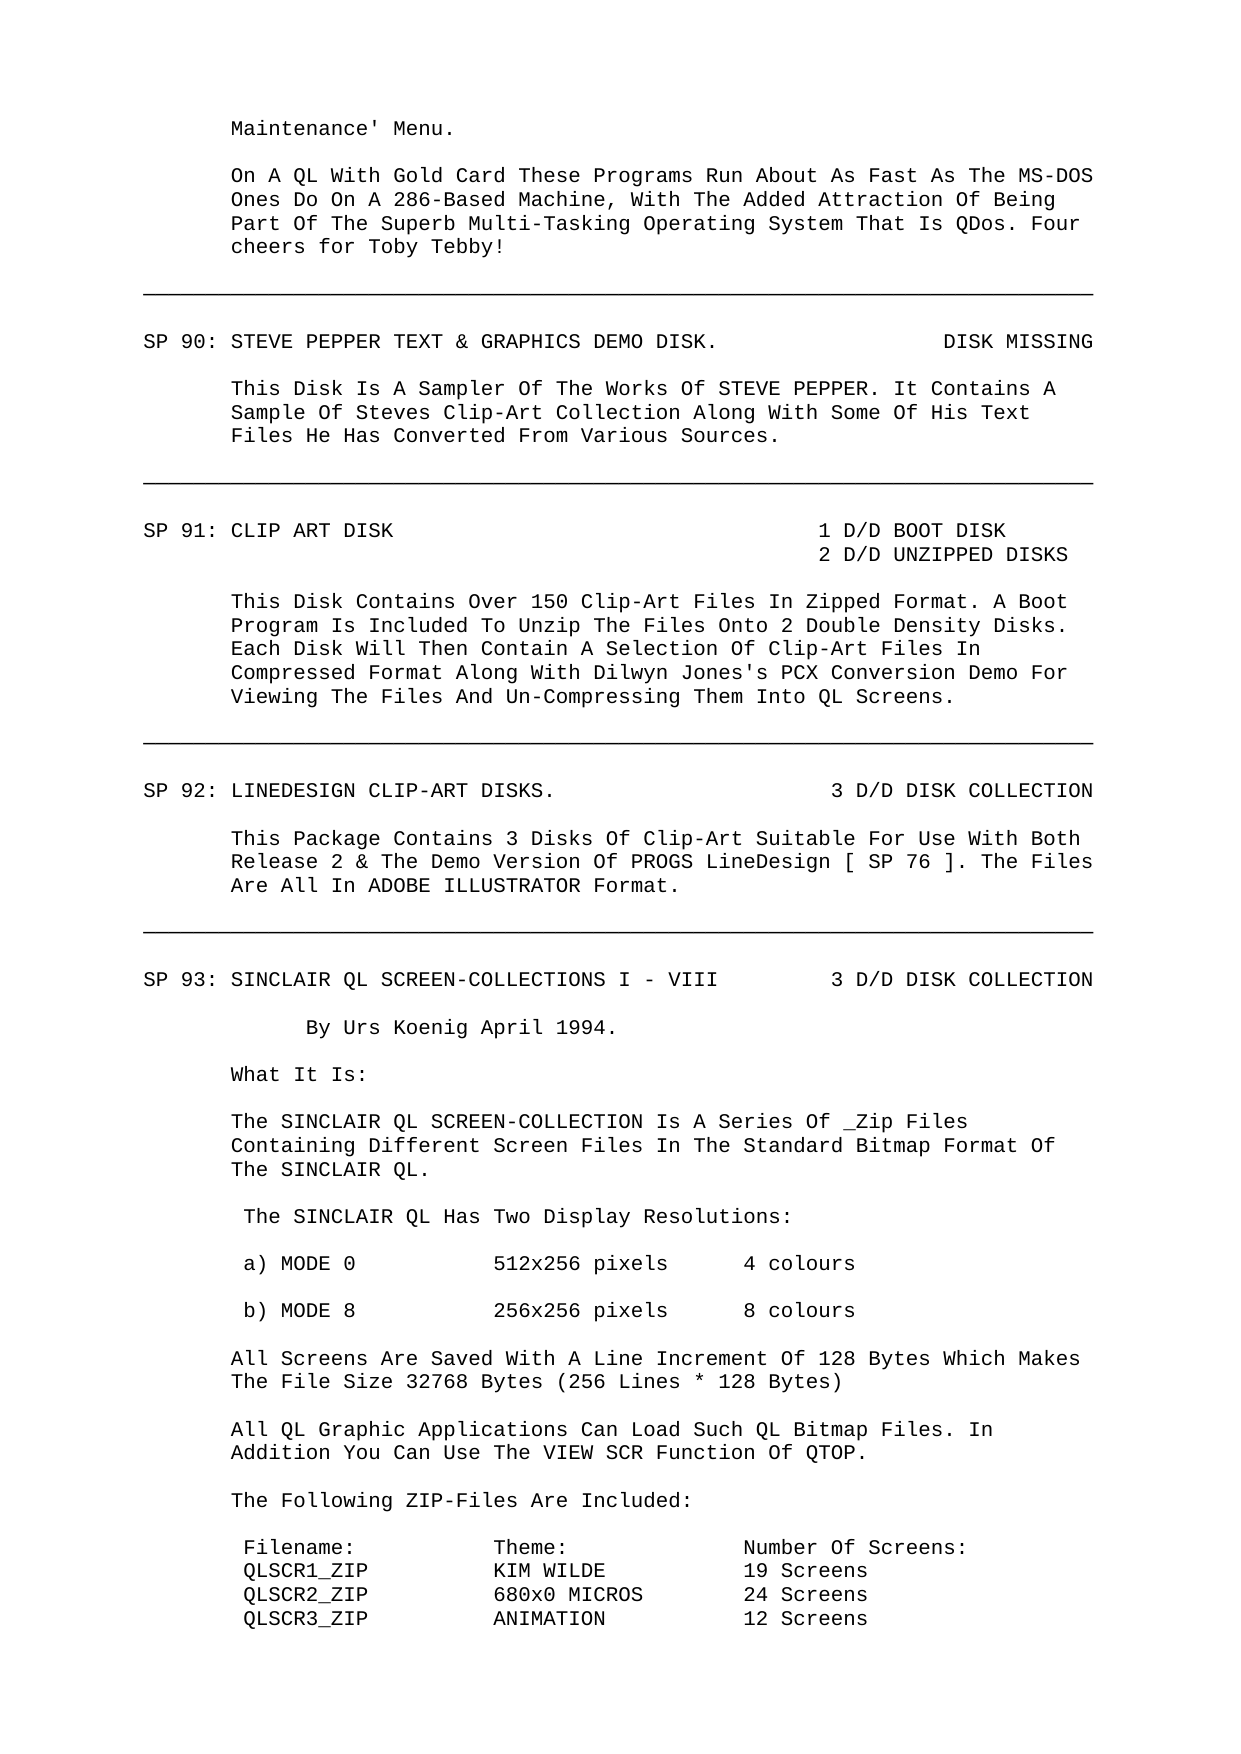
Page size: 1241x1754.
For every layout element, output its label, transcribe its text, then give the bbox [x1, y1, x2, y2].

text QLSCR3_ZIP ANIMATION 12 Screens [118, 1608, 1122, 1631]
text Compressed Format Along With Dilwyn Jones's PCX Conversion Demo For [118, 662, 1122, 686]
text The SINCLAIR QL Has Two Display Resolutions: [118, 1206, 1122, 1229]
text a) MODE 0 512x256 pixels 4 colours [118, 1253, 1122, 1277]
text Containing Different Screen Files In The Standard Bitmap Format Of [118, 1135, 1122, 1158]
text Viewing The Files And Un-Compressing Them Into QL Screens. [118, 686, 1122, 709]
text Ones Do On A 286-Based Machine, With The Added Attraction Of Being [118, 189, 1122, 213]
text Maintenance' Menu. [118, 118, 1122, 142]
text Are All In ADOBE ILLUSTRATOR Format. [118, 875, 1122, 898]
text This Disk Contains Over 150 Clip-Art Files In Zipped Format. A Boot [118, 591, 1122, 615]
text What It Is: [118, 1064, 1122, 1088]
text This Package Contains 3 Disks Of Clip-Art Suitable For Use With Both [118, 827, 1122, 851]
text The SINCLAIR QL SCREEN-COLLECTION Is A Series Of _Zip Files [118, 1111, 1122, 1135]
text 2 D/D UNZIPPED DISKS [118, 544, 1122, 567]
text Files He Has Converted From Various Sources. [118, 426, 1122, 449]
text cheers for Toby Tebby! [118, 236, 1122, 260]
text This Disk Is A Sampler Of The Works Of STEVE PEPPER. It Contains A [118, 378, 1122, 402]
text SP 90: STEVE PEPPER TEXT & GRAPHICS DEMO DISK. DISK MISSING [118, 331, 1122, 354]
text Part Of The Superb Multi-Tasking Operating System That Is QDos. Four [118, 213, 1122, 236]
text ──────────────────────────────────────────────────────────────────────────── [118, 922, 1122, 946]
text The File Size 32768 Bytes (256 Lines * 128 Bytes) [118, 1371, 1122, 1395]
text Filename: Theme: Number Of Screens: [118, 1537, 1122, 1561]
text SP 92: LINEDESIGN CLIP-ART DISKS. 3 D/D DISK COLLECTION [118, 780, 1122, 804]
text ──────────────────────────────────────────────────────────────────────────── [118, 284, 1122, 307]
text ──────────────────────────────────────────────────────────────────────────── [118, 473, 1122, 496]
text Program Is Included To Unzip The Files Onto 2 Double Density Disks. [118, 615, 1122, 638]
text Sample Of Steves Clip-Art Collection Along With Some Of His Text [118, 402, 1122, 426]
text All QL Graphic Applications Can Load Such QL Bitmap Files. In [118, 1419, 1122, 1442]
text SP 93: SINCLAIR QL SCREEN-COLLECTIONS I - VIII 3 D/D DISK COLLECTION [118, 969, 1122, 993]
text QLSCR2_ZIP 680x0 MICROS 24 Screens [118, 1584, 1122, 1608]
text Each Disk Will Then Contain A Selection Of Clip-Art Files In [118, 638, 1122, 662]
text The Following ZIP-Files Are Included: [118, 1489, 1122, 1513]
text QLSCR1_ZIP KIM WILDE 19 Screens [118, 1561, 1122, 1584]
text The SINCLAIR QL. [118, 1158, 1122, 1182]
text b) MODE 8 256x256 pixels 8 colours [118, 1300, 1122, 1324]
text By Urs Koenig April 1994. [118, 1017, 1122, 1040]
text ──────────────────────────────────────────────────────────────────────────── [118, 733, 1122, 757]
text On A QL With Gold Card These Programs Run About As Fast As The MS-DOS [118, 165, 1122, 189]
text All Screens Are Saved With A Line Increment Of 128 Bytes Which Makes [118, 1348, 1122, 1371]
text Release 2 & The Demo Version Of PROGS LineDesign [ SP 76 ]. The Files [118, 851, 1122, 875]
text Addition You Can Use The VIEW SCR Function Of QTOP. [118, 1442, 1122, 1466]
text SP 91: CLIP ART DISK 1 D/D BOOT DISK [118, 520, 1122, 544]
